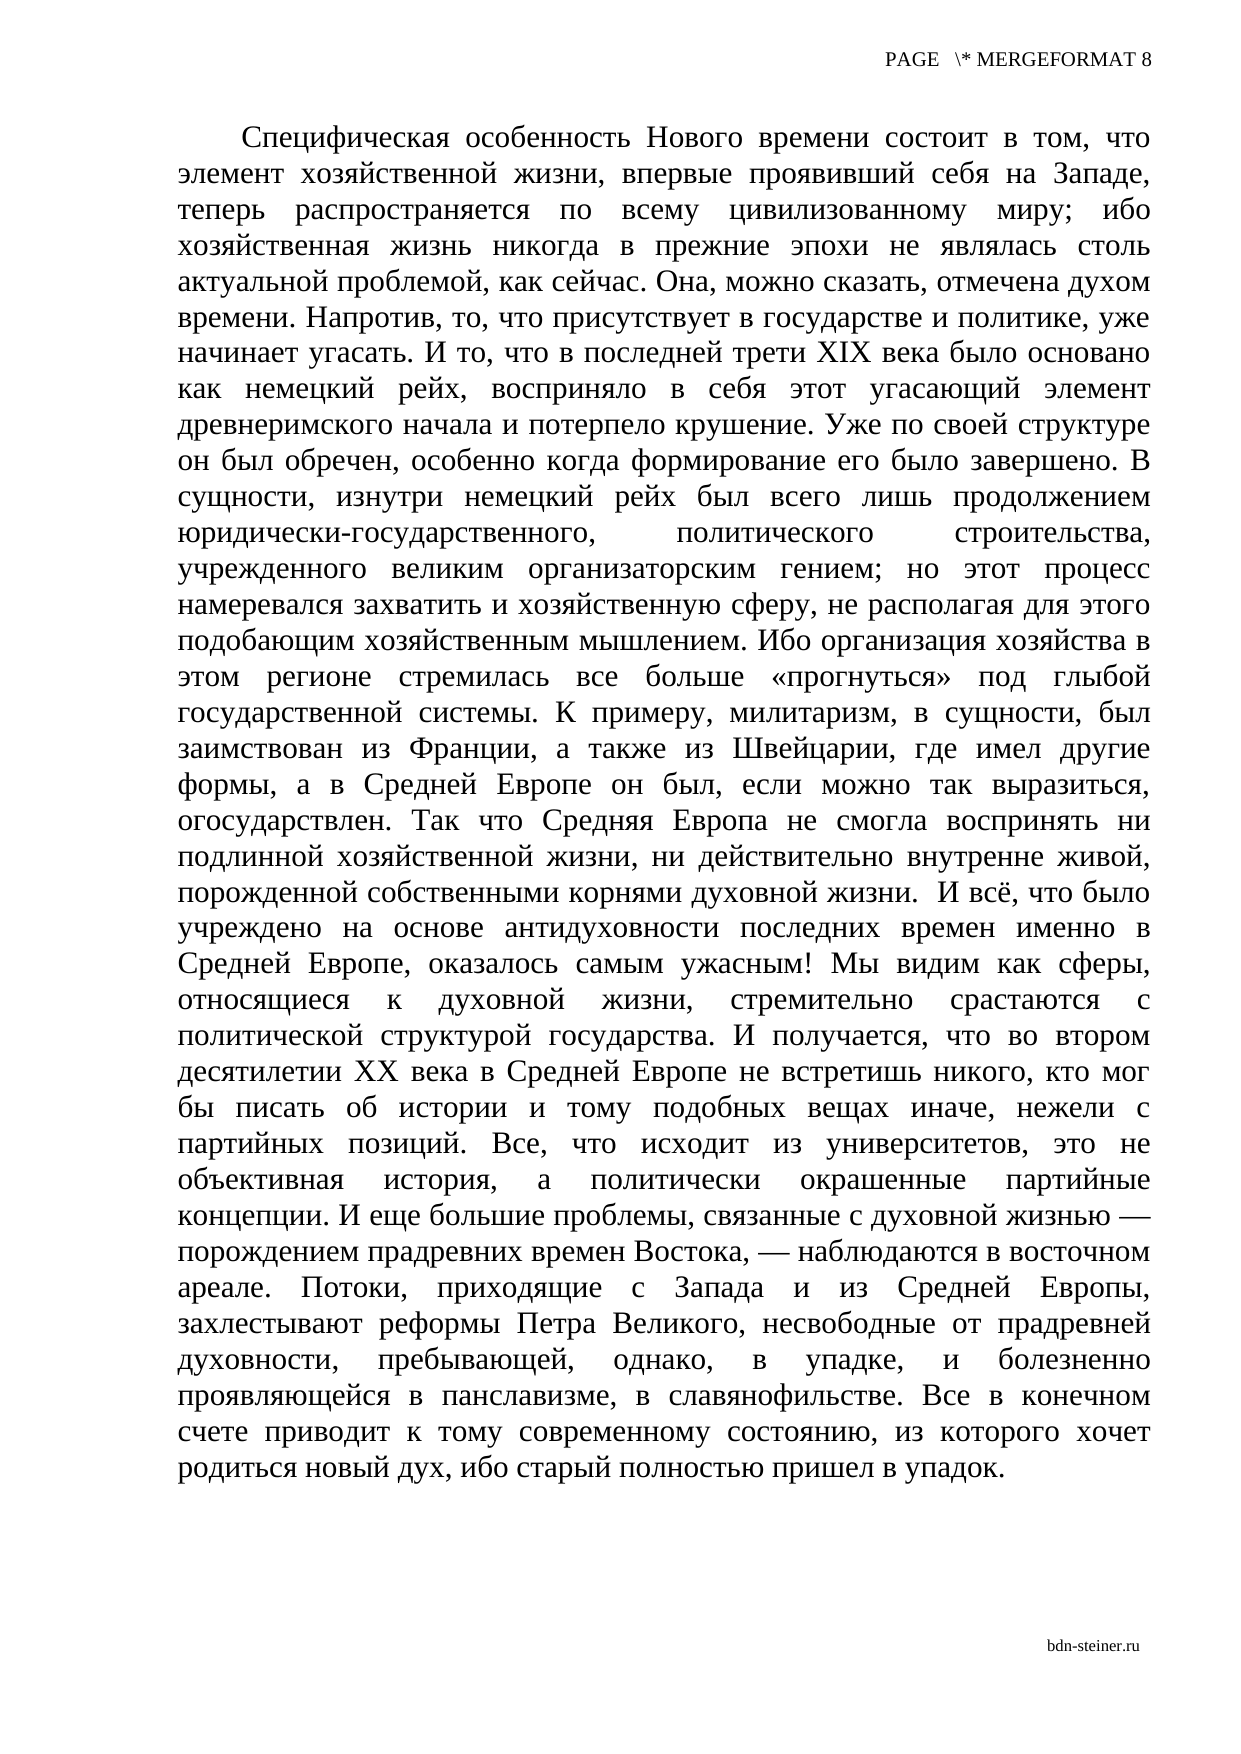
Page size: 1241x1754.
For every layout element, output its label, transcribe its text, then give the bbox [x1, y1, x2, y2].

text Специфическая особенность Нового времени состоит в том, что элемент хозяйственной жизни, впервые проявивший себя на Западе, теперь распространяется по всему цивилизованному миру; ибо хозяйственная жизнь никогда в прежние эпохи не являлась столь актуальной проблемой, как сейчас. Она, можно сказать, отмечена духом времени. Напротив, то, что присутствует в государстве и политике, уже начинает угасать. И то, что в последней трети XIX века было основано как немецкий рейх, восприняло в себя этот угасающий элемент древнеримского начала и потерпело крушение. Уже по своей структуре он был обречен, особенно когда формирование его было завершено. В сущности, изнутри немецкий рейх был всего лишь продолжением юридически-государственного, политического строительства, учрежденного великим организаторским гением; но этот процесс намеревался захватить и хозяйственную сферу, не располагая для этого подобающим хозяйственным мышлением. Ибо организация хозяйства в этом регионе стремилась все больше «прогнуться» под глыбой государственной системы. К примеру, милитаризм, в сущности, был заимствован из Франции, а также из Швейцарии, где имел другие формы, а в Средней Европе он был, если можно так выразиться, огосударствлен. Так что Средняя Европа не смогла воспринять ни подлинной хозяйственной жизни, ни действительно внутренне живой, порожденной собственными корнями духовной жизни. И всё, что было учреждено на основе антидуховности последних времен именно в Средней Европе, оказалось самым ужасным! Мы видим как сферы, относящиеся к духовной жизни, стремительно срастаются с политической структурой государства. И получается, что во втором десятилетии XX века в Средней Европе не встретишь никого, кто мог бы писать об истории и тому подобных вещах иначе, нежели с партийных позиций. Все, что исходит из университетов, это не объективная история, а политически окрашенные партийные концепции. И еще большие проблемы, связанные с духовной жизнью — порождением прадревних времен Востока, — наблюдаются в восточном ареале. Потоки, приходящие с Запада и из Средней Европы, захлестывают реформы Петра Великого, несвободные от прадревней духовности, пребывающей, однако, в упадке, и болезненно проявляющейся в панславизме, в славянофильстве. Все в конечном счете приводит к тому современному состоянию, из которого хочет родиться новый дух, ибо старый полностью пришел в упадок. [177, 118, 1152, 1484]
